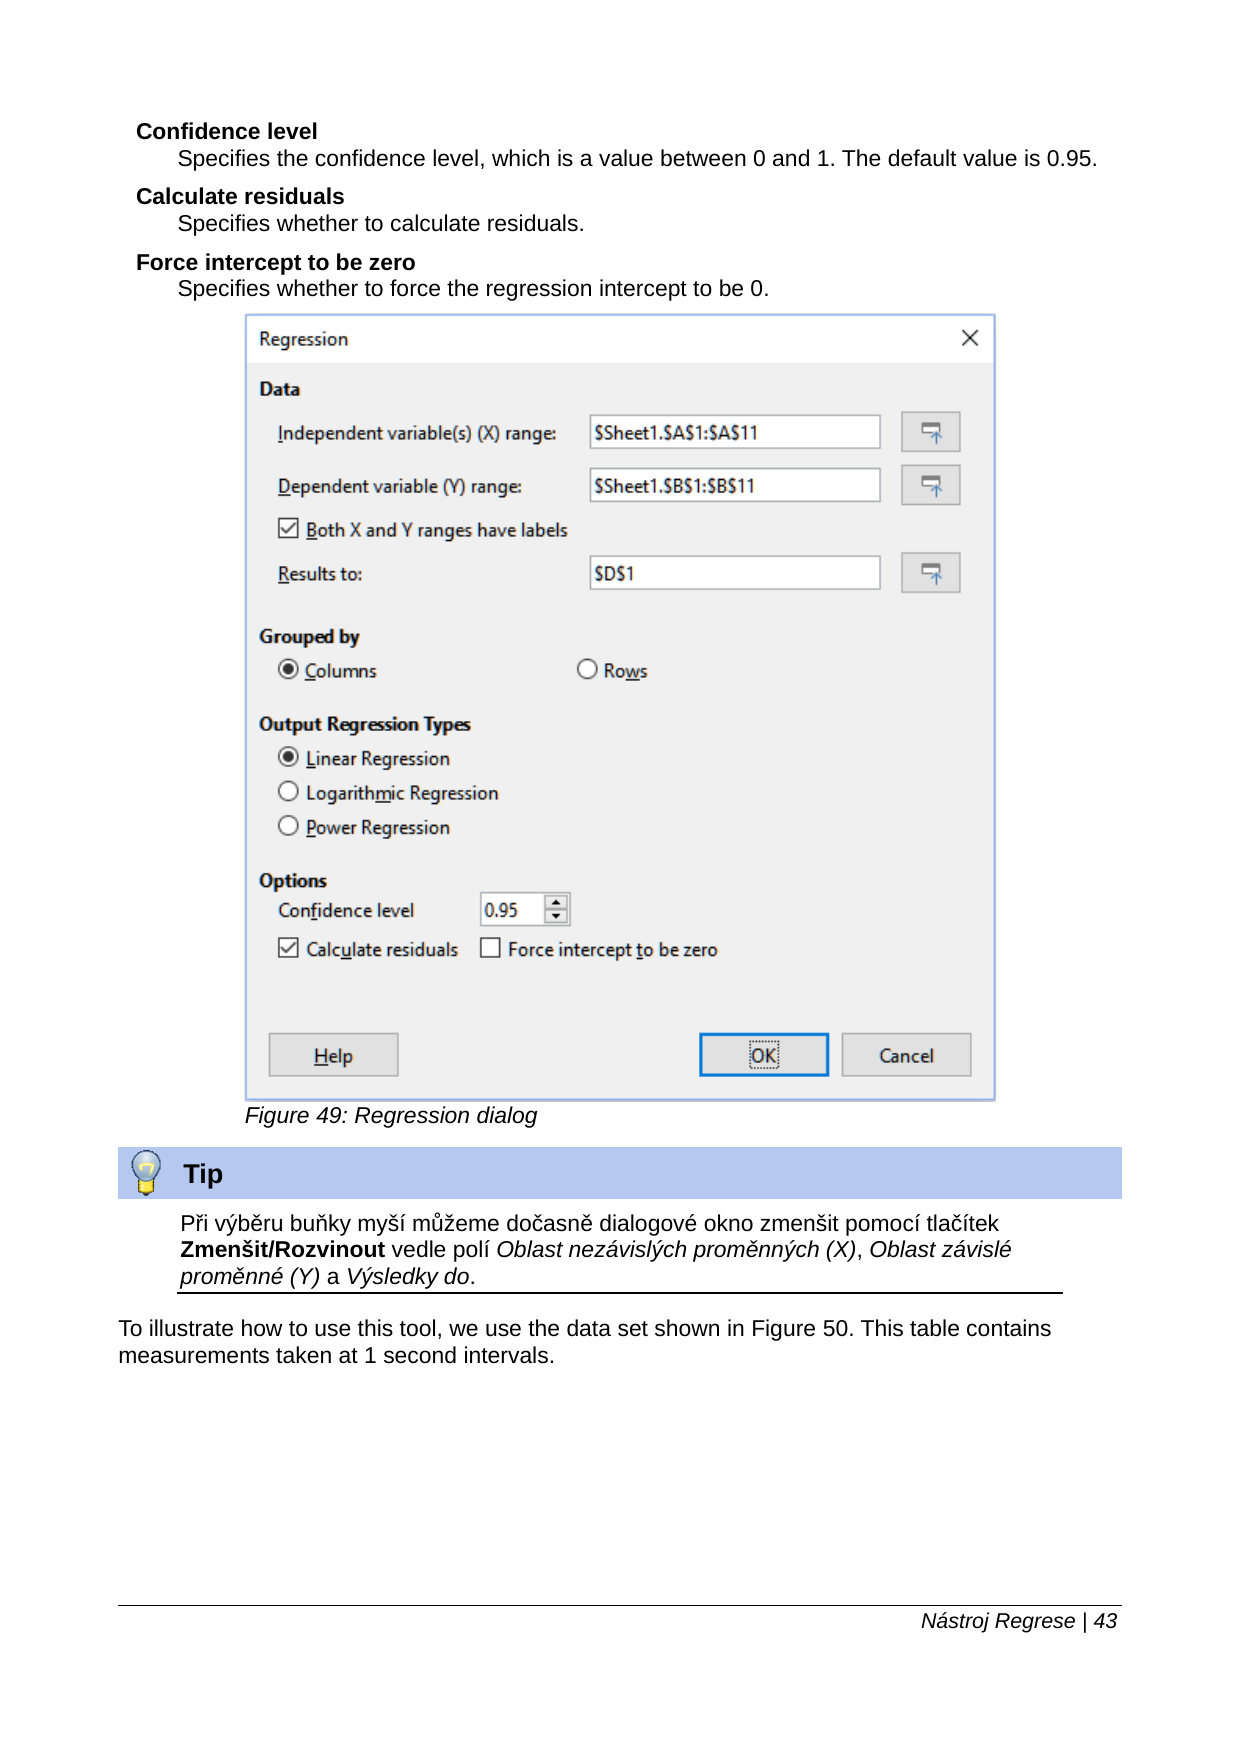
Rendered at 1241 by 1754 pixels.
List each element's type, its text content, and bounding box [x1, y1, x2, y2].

subtitle Tip [118, 1147, 1122, 1199]
picture [119, 1148, 170, 1199]
text Confidence level [136, 118, 1122, 144]
text Calculate residuals [136, 183, 1122, 210]
text To illustrate how to use this tool, we use the data set shown in Figure 50. This table contains measurements taken at 1 second intervals. [118, 1315, 1122, 1368]
picture [244, 313, 997, 1102]
text Specifies whether to force the regression intercept to be 0. [177, 275, 1122, 301]
text Při výběru buňky myší můžeme dočasně dialogové okno zmenšit pomocí tlačítek Zmenšit/Rozvinout vedle polí Oblast nezávislých proměnných (X), Oblast závislé proměnné (Y) a Výsledky do. [177, 1207, 1063, 1292]
text Specifies whether to calculate residuals. [177, 210, 1122, 236]
text Force intercept to be zero [136, 248, 1122, 275]
text Specifies the confidence level, which is a value between 0 and 1. The default value is 0.95. [177, 144, 1122, 171]
text Figure 49: Regression dialog [244, 1102, 996, 1128]
